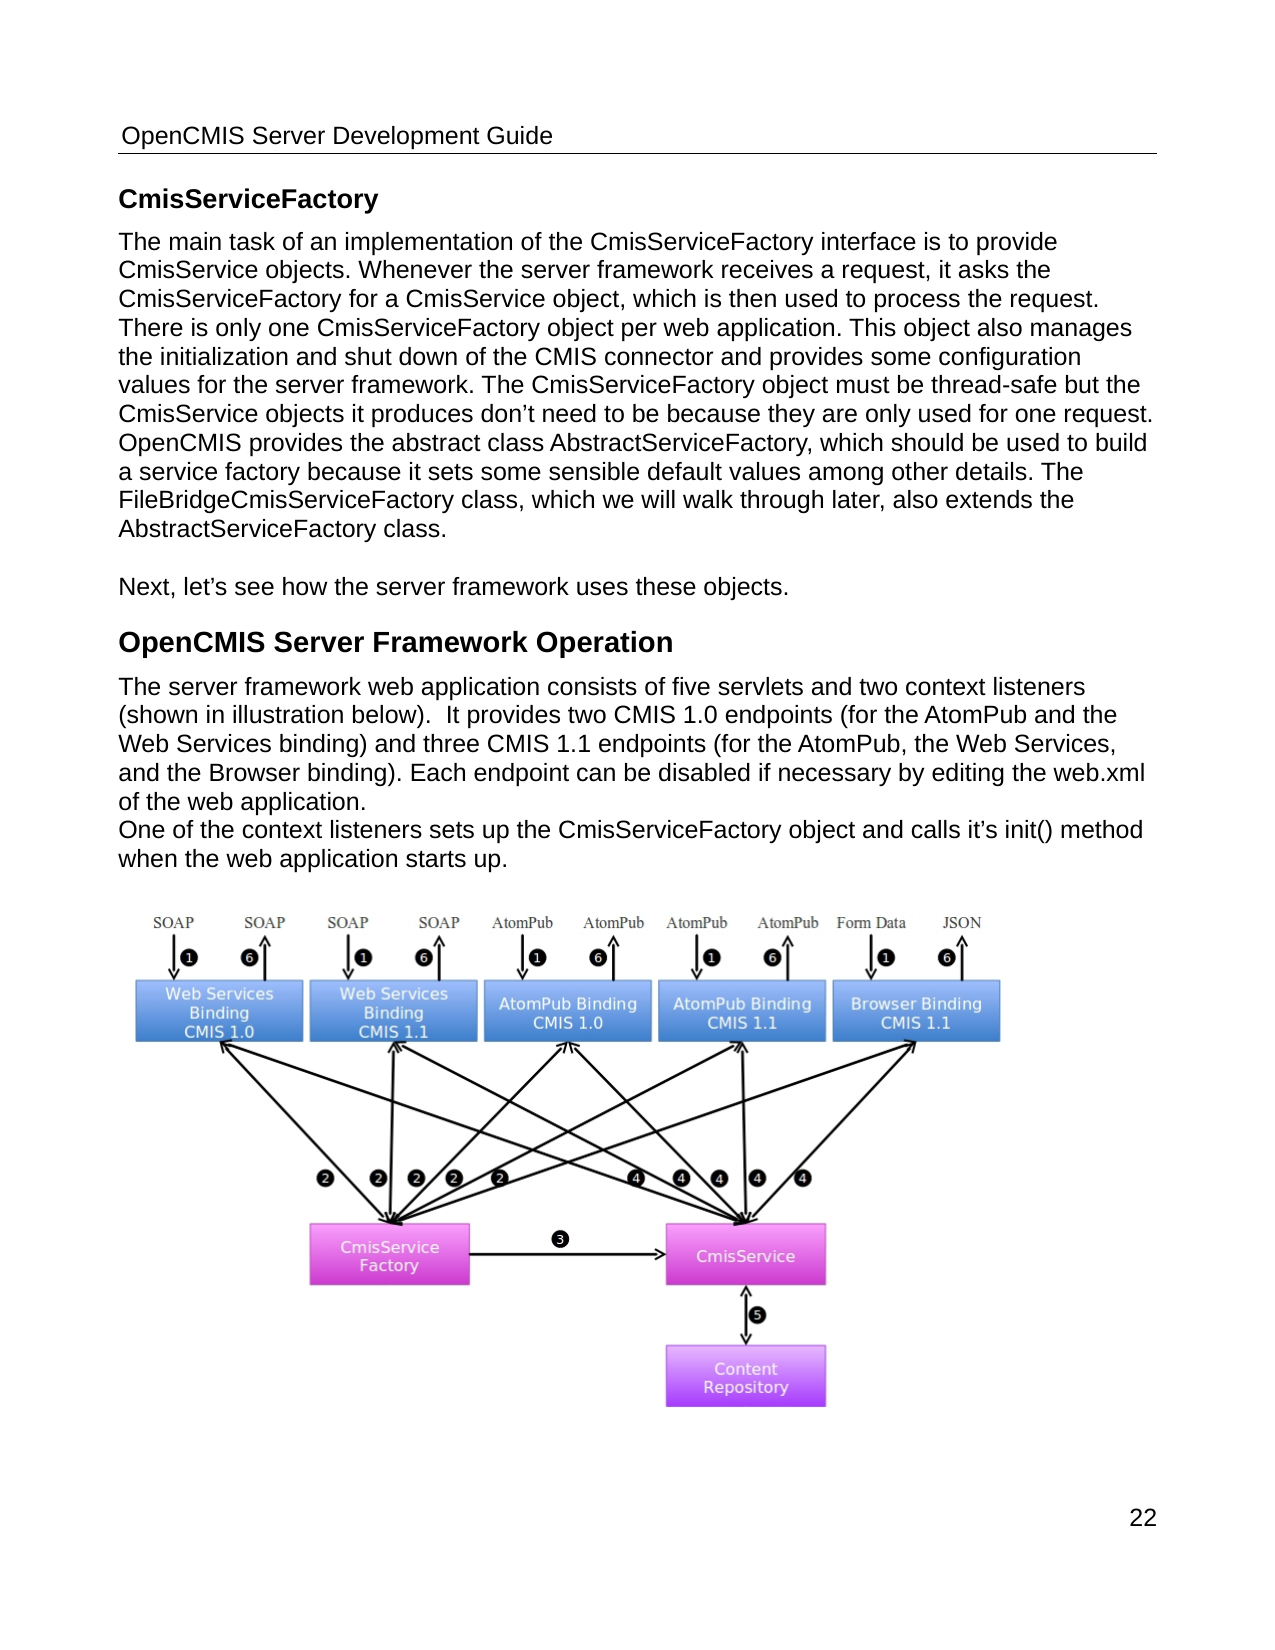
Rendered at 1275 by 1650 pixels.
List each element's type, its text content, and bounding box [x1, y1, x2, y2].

subtitle CmisServiceFactory [118, 183, 1157, 214]
text OpenCMIS provides the abstract class AbstractServiceFactory, which should be used to build a service factory because it sets some sensible default values among other details. The FileBridgeCmisServiceFactory class, which we will walk through later, also extends the AbstractServiceFactory class. [118, 428, 1157, 543]
text One of the context listeners sets up the CmisServiceFactory object and calls it’s init() method when the web application starts up. [118, 815, 1157, 873]
picture [134, 910, 1002, 1409]
subtitle OpenCMIS Server Framework Operation [118, 626, 1157, 659]
text The server framework web application consists of five servlets and two context listeners (shown in illustration below). It provides two CMIS 1.0 endpoints (for the AtomPub and the Web Services binding) and three CMIS 1.1 endpoints (for the AtomPub, the Web Services, and the Browser binding). Each endpoint can be disabled if necessary by editing the web.xml of the web application. [118, 672, 1157, 815]
text The main task of an implementation of the CmisServiceFactory interface is to provide CmisService objects. Whenever the server framework receives a request, it asks the CmisServiceFactory for a CmisService object, which is then used to process the request. There is only one CmisServiceFactory object per web application. This object also manages the initialization and shut down of the CMIS connector and provides some configuration values for the server framework. The CmisServiceFactory object must be thread-safe but the CmisService objects it produces don’t need to be because they are only used for one request. [118, 227, 1157, 428]
text Next, let’s see how the server framework uses these objects. [118, 572, 1157, 601]
